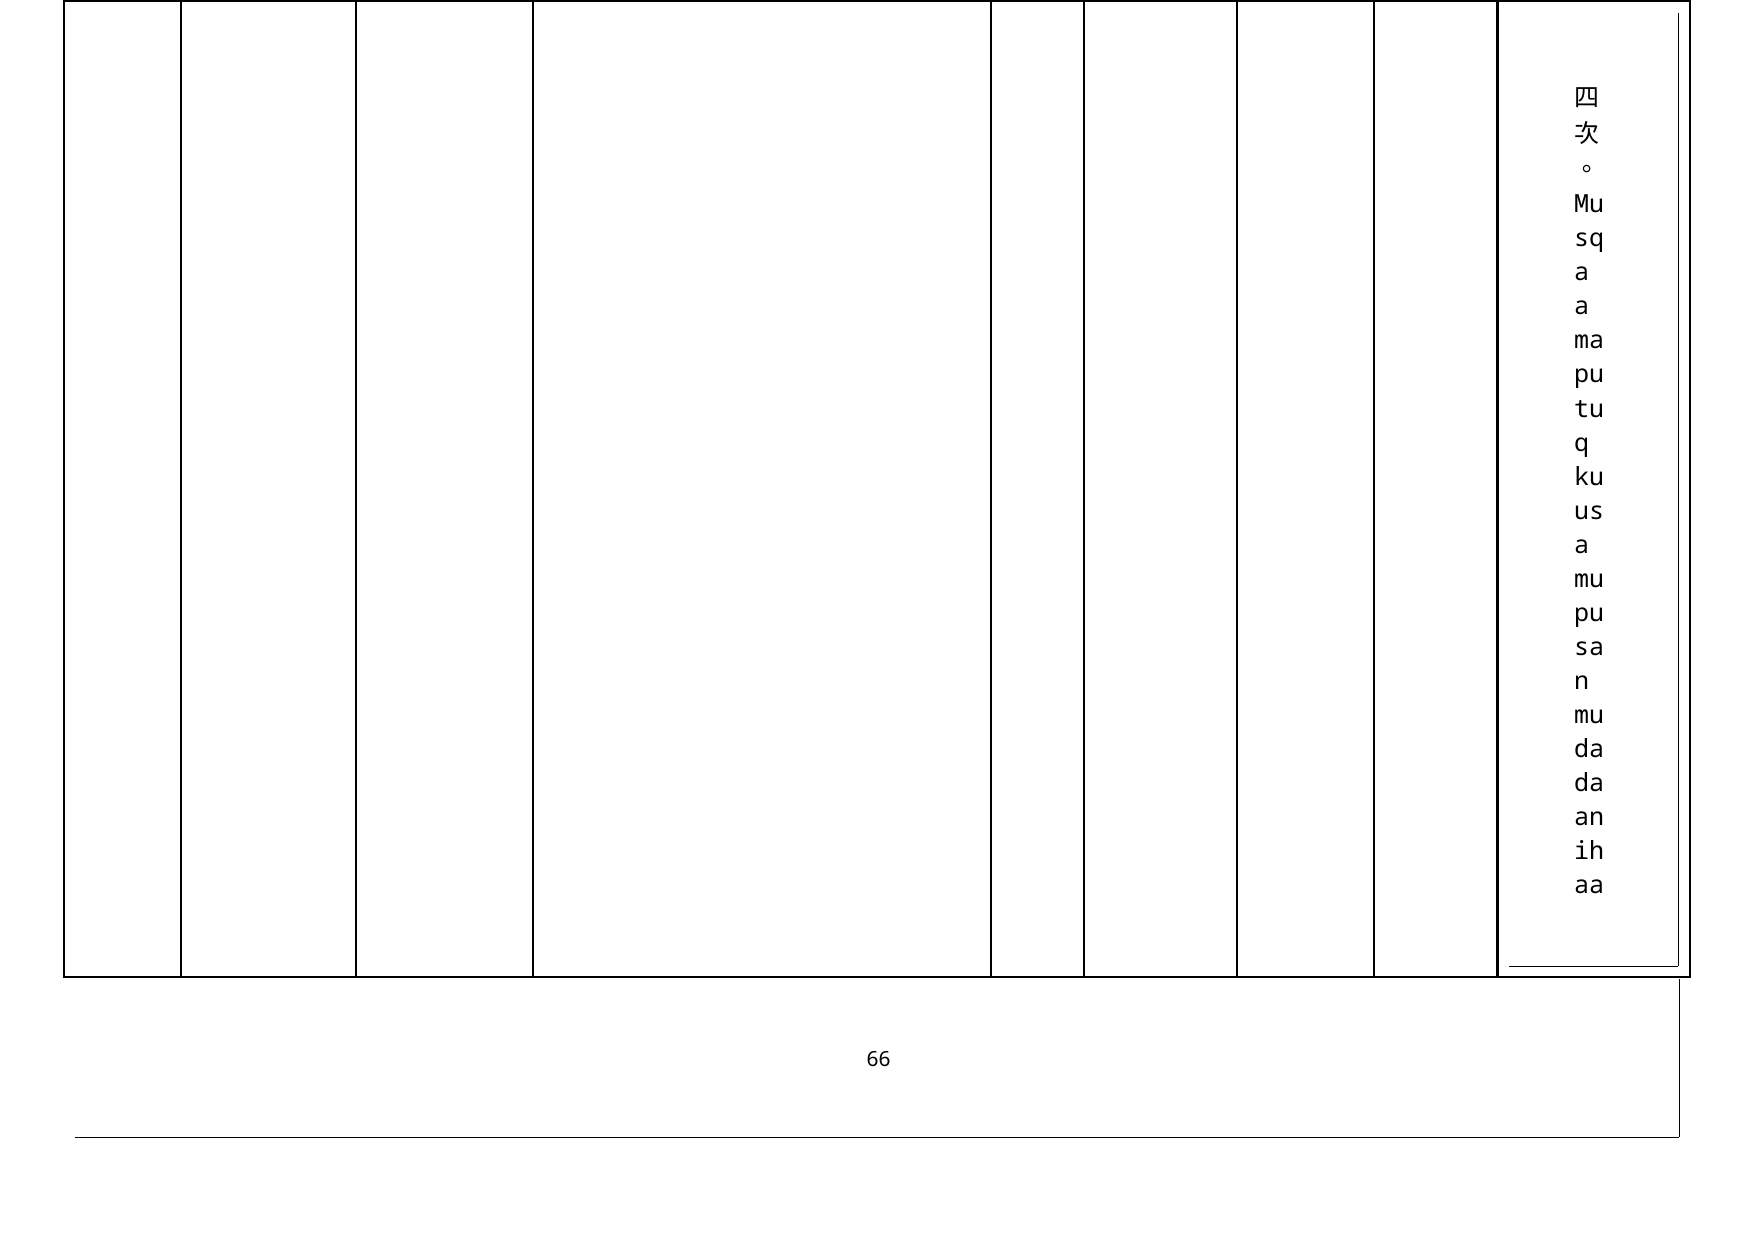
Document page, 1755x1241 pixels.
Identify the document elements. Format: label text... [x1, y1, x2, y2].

table_header [1375, 2, 1496, 976]
table_header [1085, 2, 1236, 976]
table_header 四次。 Musqa a maputuq kuusa mupusan mudadaan ihaa [1499, 2, 1689, 976]
table_header [1238, 2, 1373, 976]
table_header [357, 2, 532, 976]
table_header [182, 2, 355, 976]
table_header [65, 2, 180, 976]
table_header [992, 2, 1083, 976]
table_header [534, 2, 990, 976]
